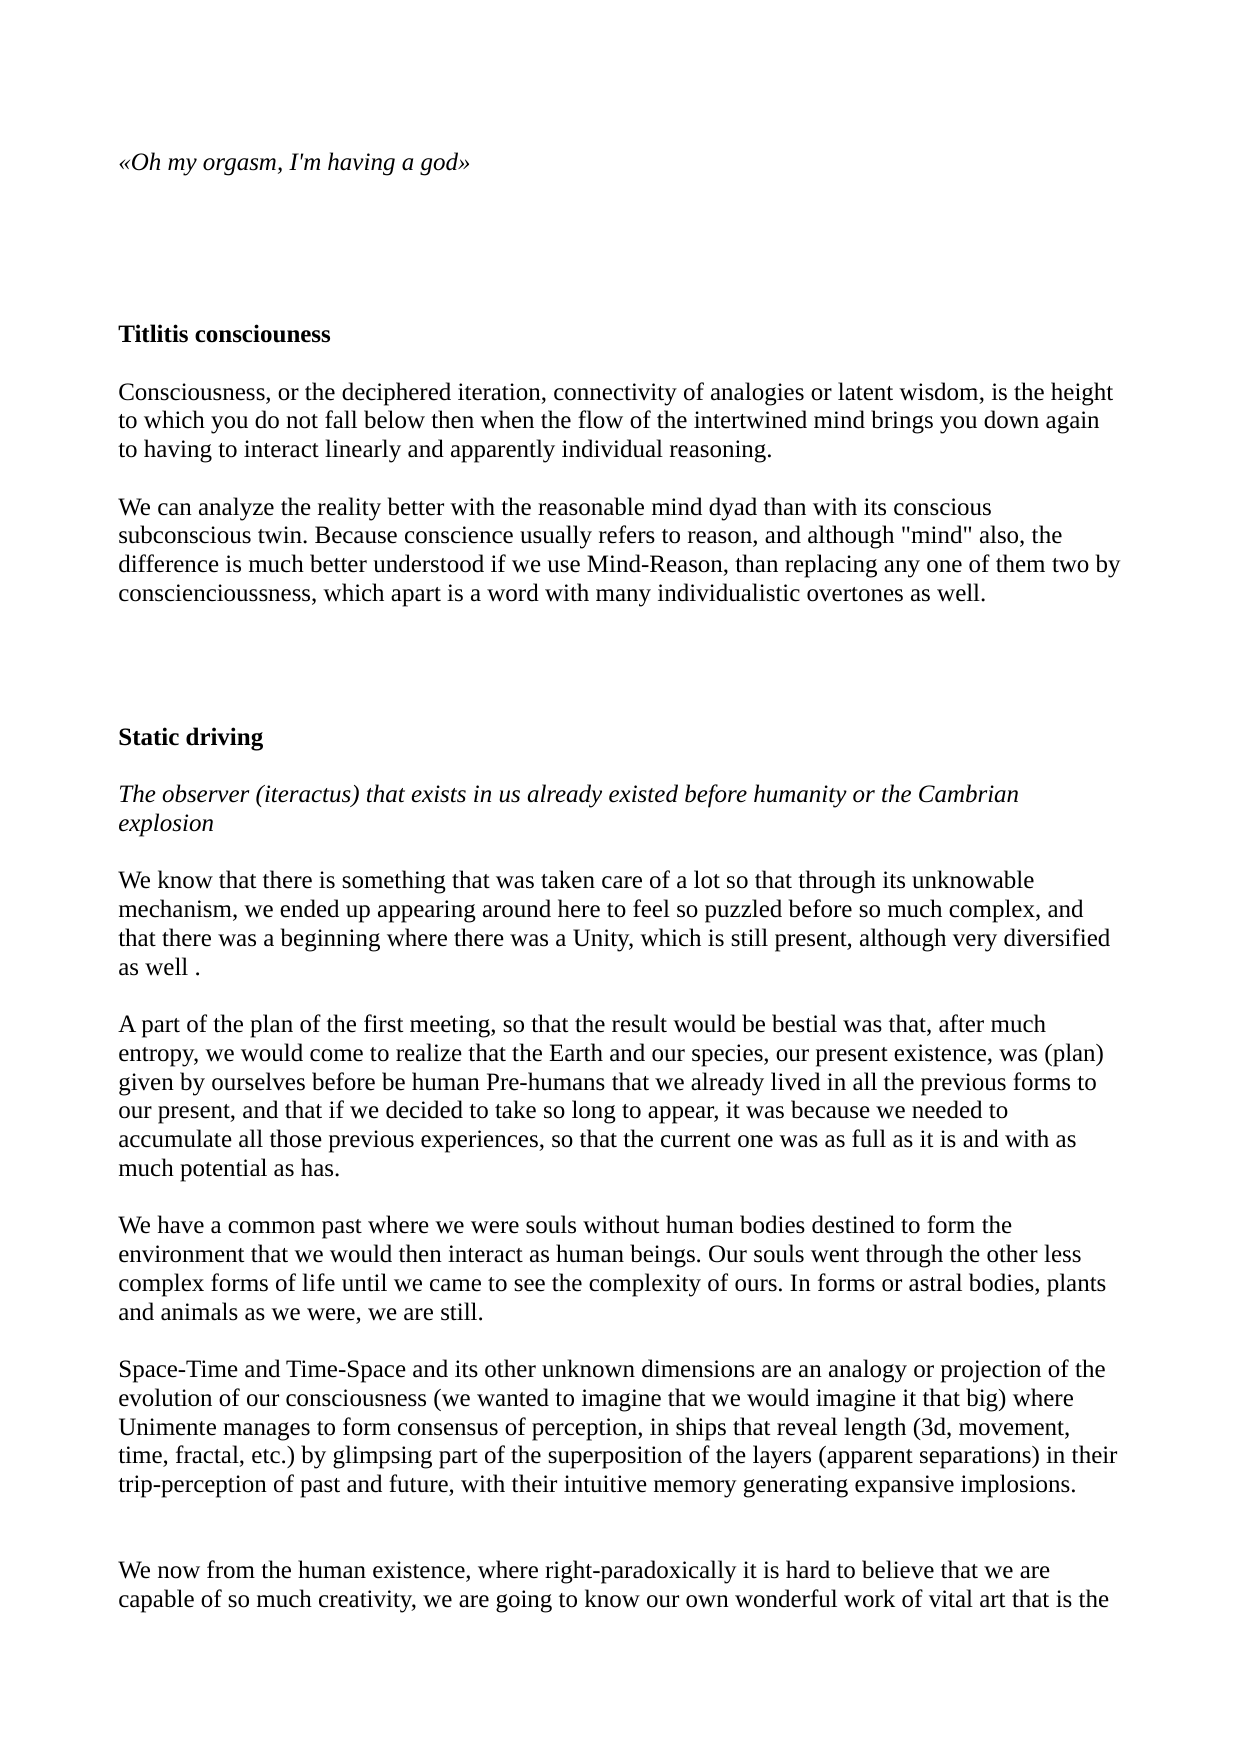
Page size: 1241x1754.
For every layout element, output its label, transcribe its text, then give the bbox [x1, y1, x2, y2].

text Consciousness, or the deciphered iteration, connectivity of analogies or latent wisdom, is the height to which you do not fall below then when the flow of the intertwined mind brings you down again to having to interact linearly and apparently individual reasoning. We can analyze the reality better with the reasonable mind dyad than with its conscious subconscious twin. Because conscience usually refers to reason, and although "mind" also, the difference is much better understood if we use Mind-Reason, than replacing any one of them two by consciencioussness, which apart is a word with many individualistic overtones as well. [118, 377, 1122, 607]
text Titlitis consciouness [118, 319, 1122, 348]
text Static driving The observer (iteractus) that exists in us already existed before humanity or the Cambrian explosion We know that there is something that was taken care of a lot so that through its unknowable mechanism, we ended up appearing around here to feel so puzzled before so much complex, and that there was a beginning where there was a Unity, which is still present, although very diversified as well . A part of the plan of the first meeting, so that the result would be bestial was that, after much entropy, we would come to realize that the Earth and our species, our present existence, was (plan) given by ourselves before be human Pre-humans that we already lived in all the previous forms to our present, and that if we decided to take so long to appear, it was because we needed to accumulate all those previous experiences, so that the current one was as full as it is and with as much potential as has. [118, 722, 1122, 1182]
text «Oh my orgasm, I'm having a god» [118, 118, 1122, 176]
text We now from the human existence, where right-paradoxically it is hard to believe that we are capable of so much creativity, we are going to know our own wonderful work of vital art that is the [118, 1556, 1122, 1613]
text We have a common past where we were souls without human bodies destined to form the environment that we would then interact as human beings. Our souls went through the other less complex forms of life until we came to see the complexity of ours. In forms or astral bodies, plants and animals as we were, we are still. Space-Time and Time-Space and its other unknown dimensions are an analogy or projection of the evolution of our consciousness (we wanted to imagine that we would imagine it that big) where Unimente manages to form consensus of perception, in ships that reveal length (3d, movement, time, fractal, etc.) by glimpsing part of the superposition of the layers (apparent separations) in their trip-perception of past and future, with their intuitive memory generating expansive implosions. [118, 1211, 1122, 1498]
